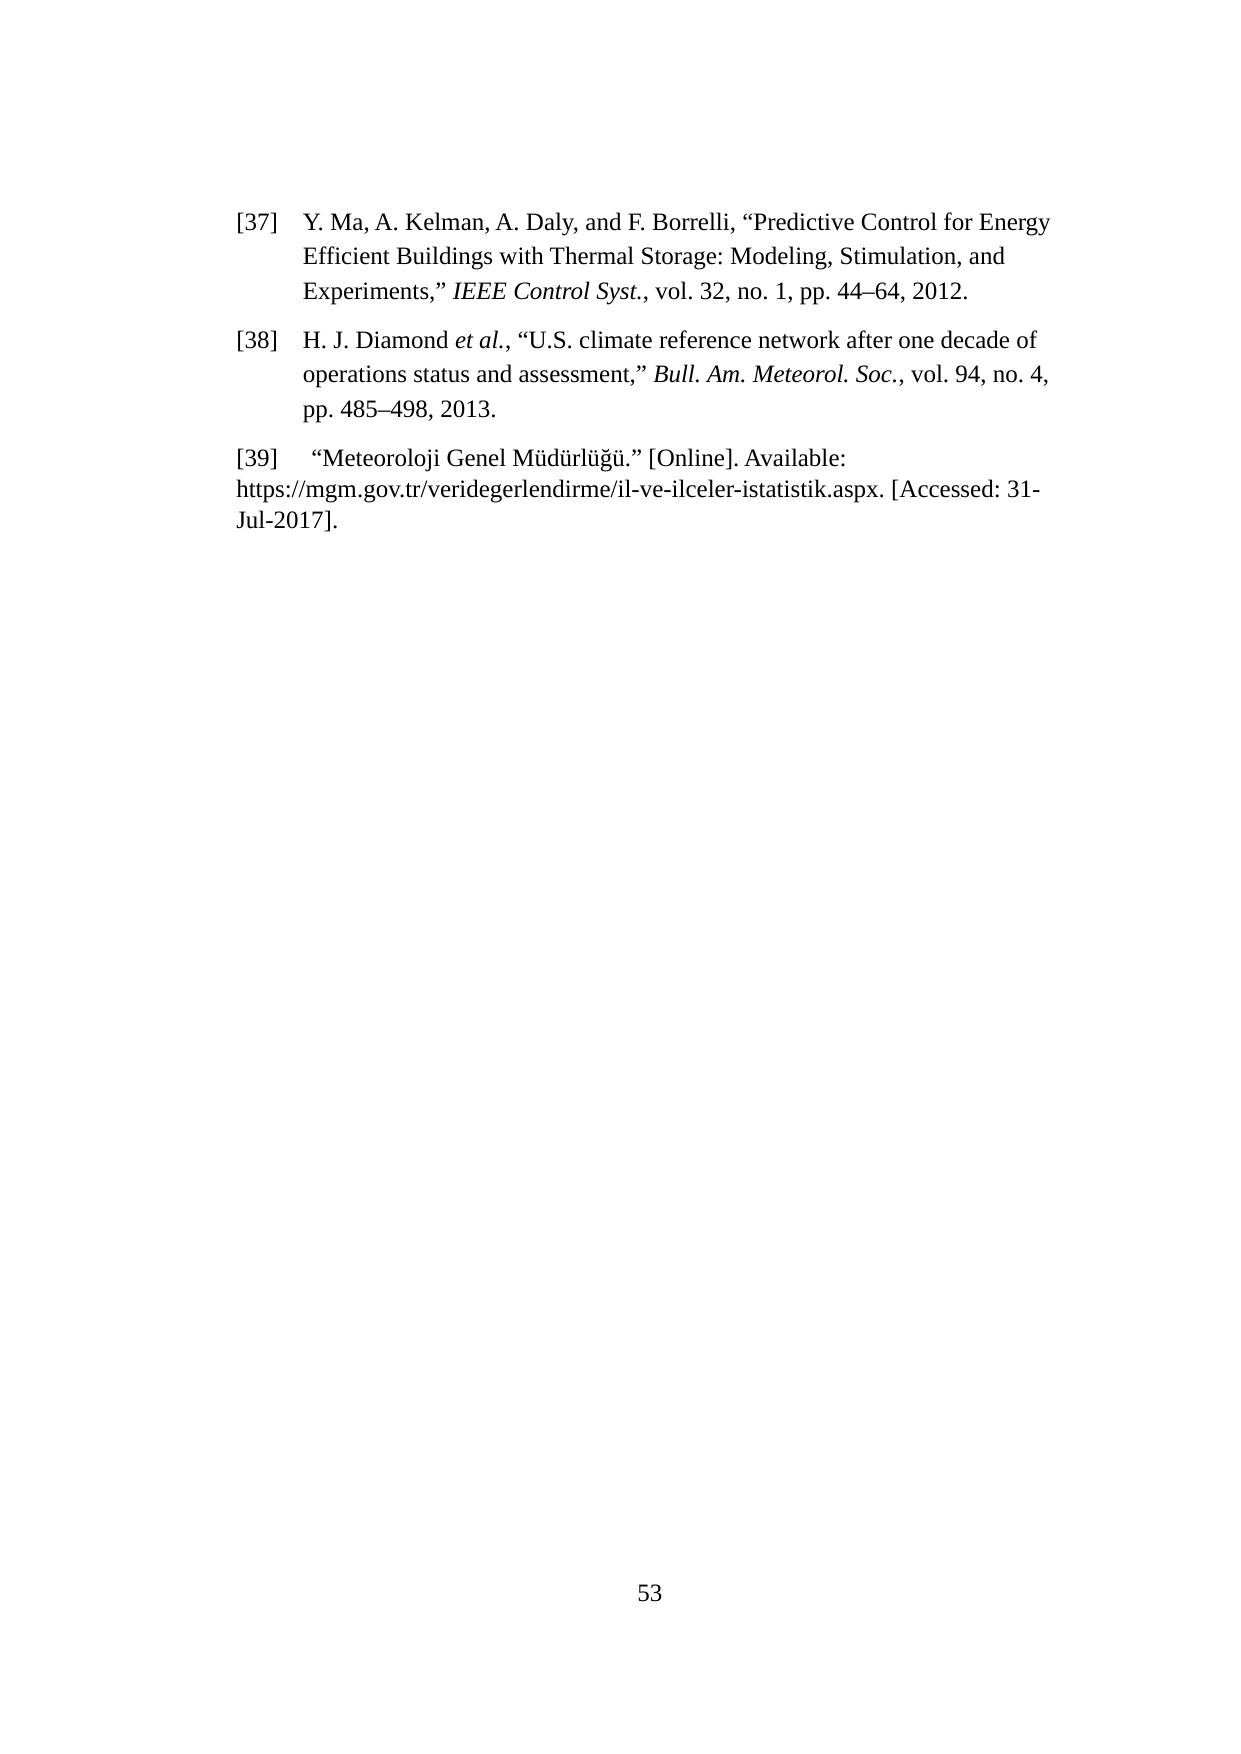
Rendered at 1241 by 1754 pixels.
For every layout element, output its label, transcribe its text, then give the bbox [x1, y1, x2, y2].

text [39] “Meteoroloji Genel Müdürlüğü.” [Online]. Available: https://mgm.gov.tr/veridegerlendirme/il-ve-ilceler-istatistik.aspx. [Accessed: 31-Jul-2017]. [236, 443, 1063, 534]
text [38] H. J. Diamond et al., “U.S. climate reference network after one decade of operations status and assessment,” Bull. Am. Meteorol. Soc., vol. 94, no. 4, pp. 485–498, 2013. [236, 325, 1063, 422]
text [37] Y. Ma, A. Kelman, A. Daly, and F. Borrelli, “Predictive Control for Energy Efficient Buildings with Thermal Storage: Modeling, Stimulation, and Experiments,” IEEE Control Syst., vol. 32, no. 1, pp. 44–64, 2012. [236, 207, 1063, 304]
